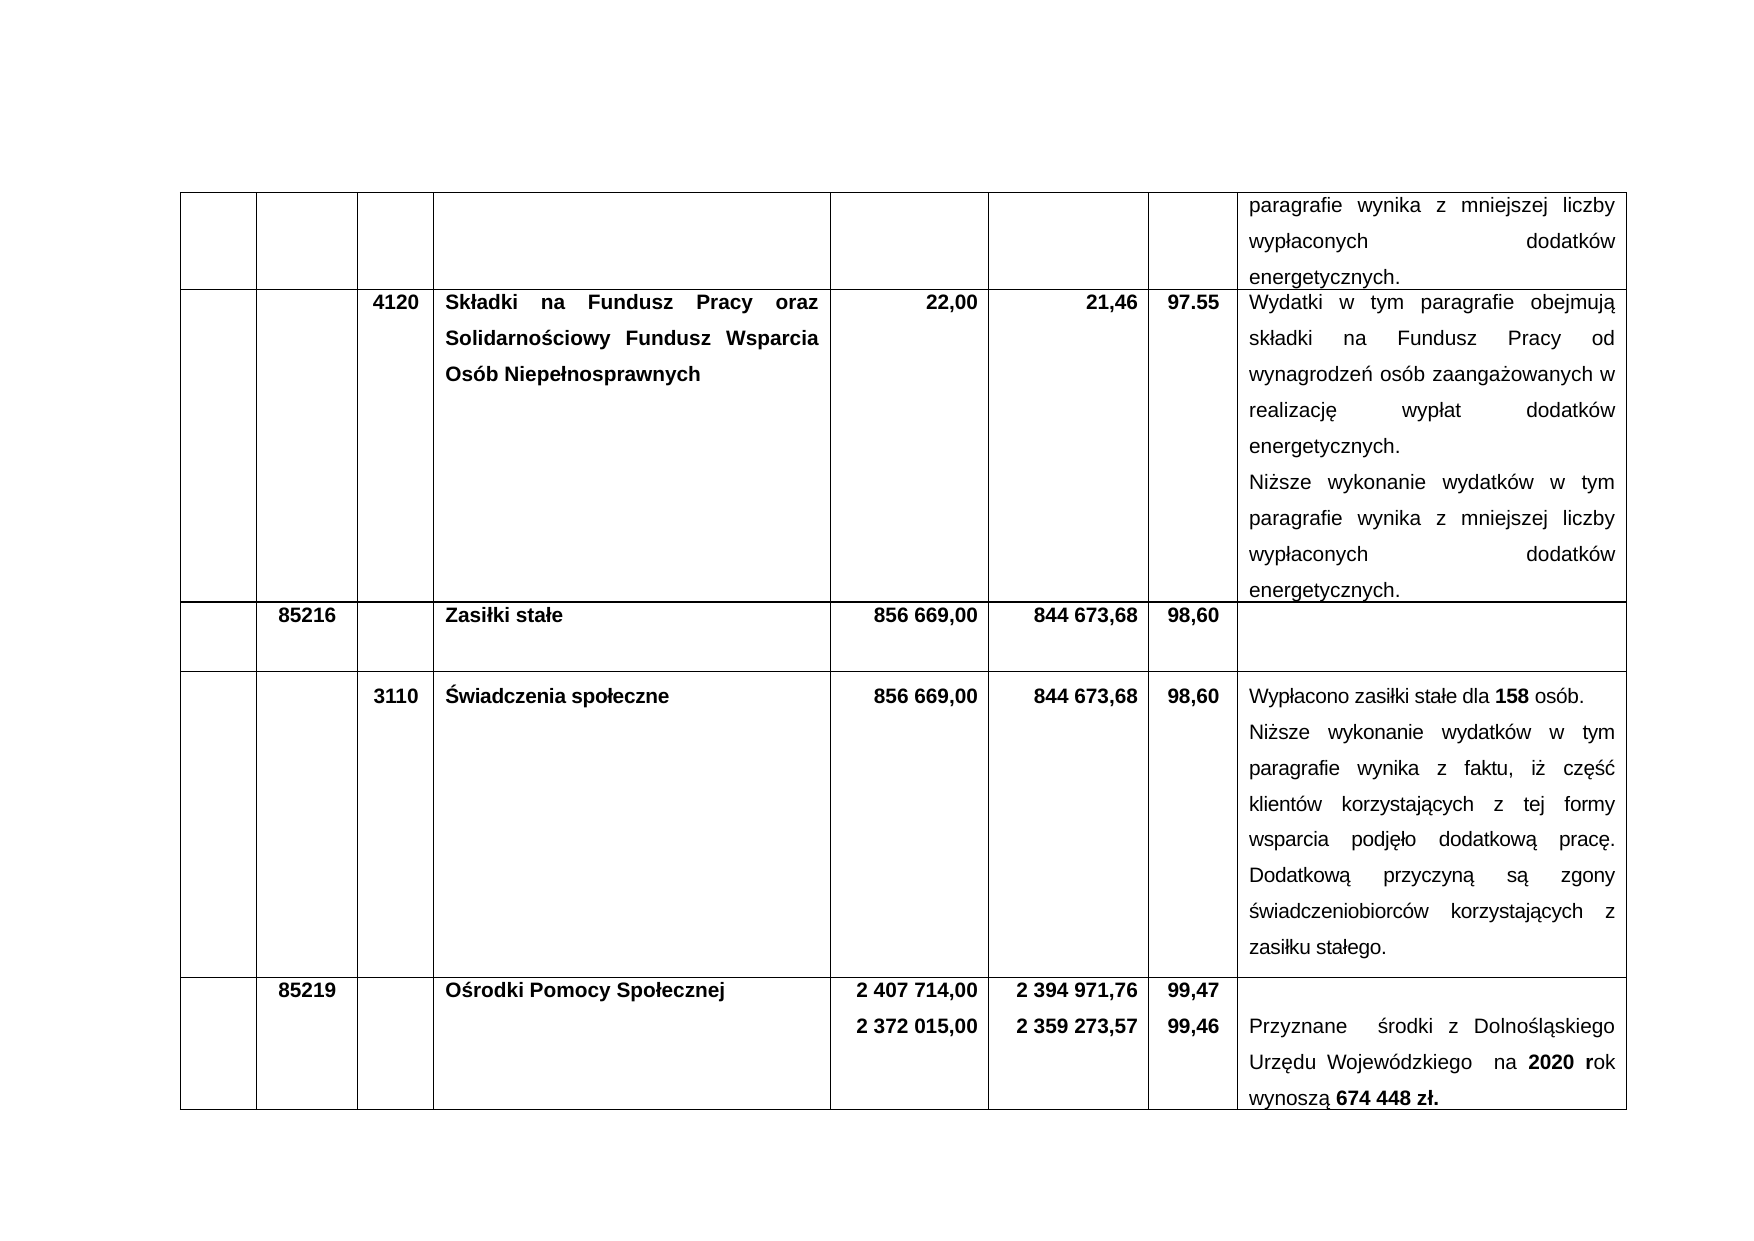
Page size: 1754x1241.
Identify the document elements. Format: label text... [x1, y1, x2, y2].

table_cell 97,32 [1149, 193, 1237, 289]
table_cell [181, 978, 256, 1109]
table_cell [358, 978, 433, 1109]
table_cell Wypłacono zasiłki stałe dla 158 osób. Niższe wykonanie wydatków w tym paragrafie wynika z faktu, iż część klientów korzystających z tej formy wsparcia podjęło dodatkową pracę. Dodatkową przyczyną są zgony świadczeniobiorców korzystających z zasiłku stałego. [1238, 672, 1626, 977]
table_cell Wydatki w tym paragrafie obejmują składki na Fundusz Pracy od wynagrodzeń osób zaangażowanych w realizację wypłat dodatków energetycznych. Niższe wykonanie wydatków w tym paragrafie wynika z mniejszej liczby wypłaconych dodatków energetycznych. [1238, 290, 1626, 601]
table_cell [434, 193, 830, 289]
table_cell [358, 603, 433, 671]
table_cell 98,60 [1149, 603, 1237, 671]
table_cell 844 673,68 [989, 672, 1148, 977]
table_cell [257, 193, 357, 289]
table_cell [989, 193, 1148, 289]
table_cell 844 673,68 [989, 603, 1148, 671]
table_cell [181, 193, 256, 289]
table_cell 2 407 714,00 2 372 015,00 [831, 978, 988, 1109]
table_cell [181, 603, 256, 671]
table_cell paragrafie wynika z mniejszej liczby wypłaconych dodatków energetycznych. [1238, 193, 1626, 289]
table_cell 856 669,00 [831, 672, 988, 977]
table_cell Świadczenia społeczne [434, 672, 830, 977]
table_cell 21,46 [989, 290, 1148, 601]
table_cell 22,00 [831, 290, 988, 601]
table_cell 97,55 [1149, 290, 1237, 601]
table_cell 98,60 [1149, 672, 1237, 977]
table_cell 99,47 99,46 [1149, 978, 1237, 1109]
table_cell [1238, 603, 1626, 671]
table_cell Ośrodki Pomocy Społecznej [434, 978, 830, 1109]
table_cell Składki na Fundusz Pracy oraz Solidarnościowy Fundusz Wsparcia Osób Niepełnosprawnych [434, 290, 830, 601]
table_cell Zasiłki stałe [434, 603, 830, 671]
table_cell 85219 [257, 978, 357, 1109]
table_cell [358, 193, 433, 289]
table_cell 3110 [358, 672, 433, 977]
table_cell [257, 672, 357, 977]
table_cell 856 669,00 [831, 603, 988, 671]
table_cell 4120 [358, 290, 433, 601]
table_cell [257, 290, 357, 601]
table_cell [181, 290, 256, 601]
table_cell [181, 672, 256, 977]
table_cell 2 394 971,76 2 359 273,57 [989, 978, 1148, 1109]
table_cell Przyznane środki z Dolnośląskiego Urzędu Wojewódzkiego na 2020 rok wynoszą 674 448 zł. [1238, 978, 1626, 1109]
table_cell 85216 [257, 603, 357, 671]
table_cell [831, 193, 988, 289]
